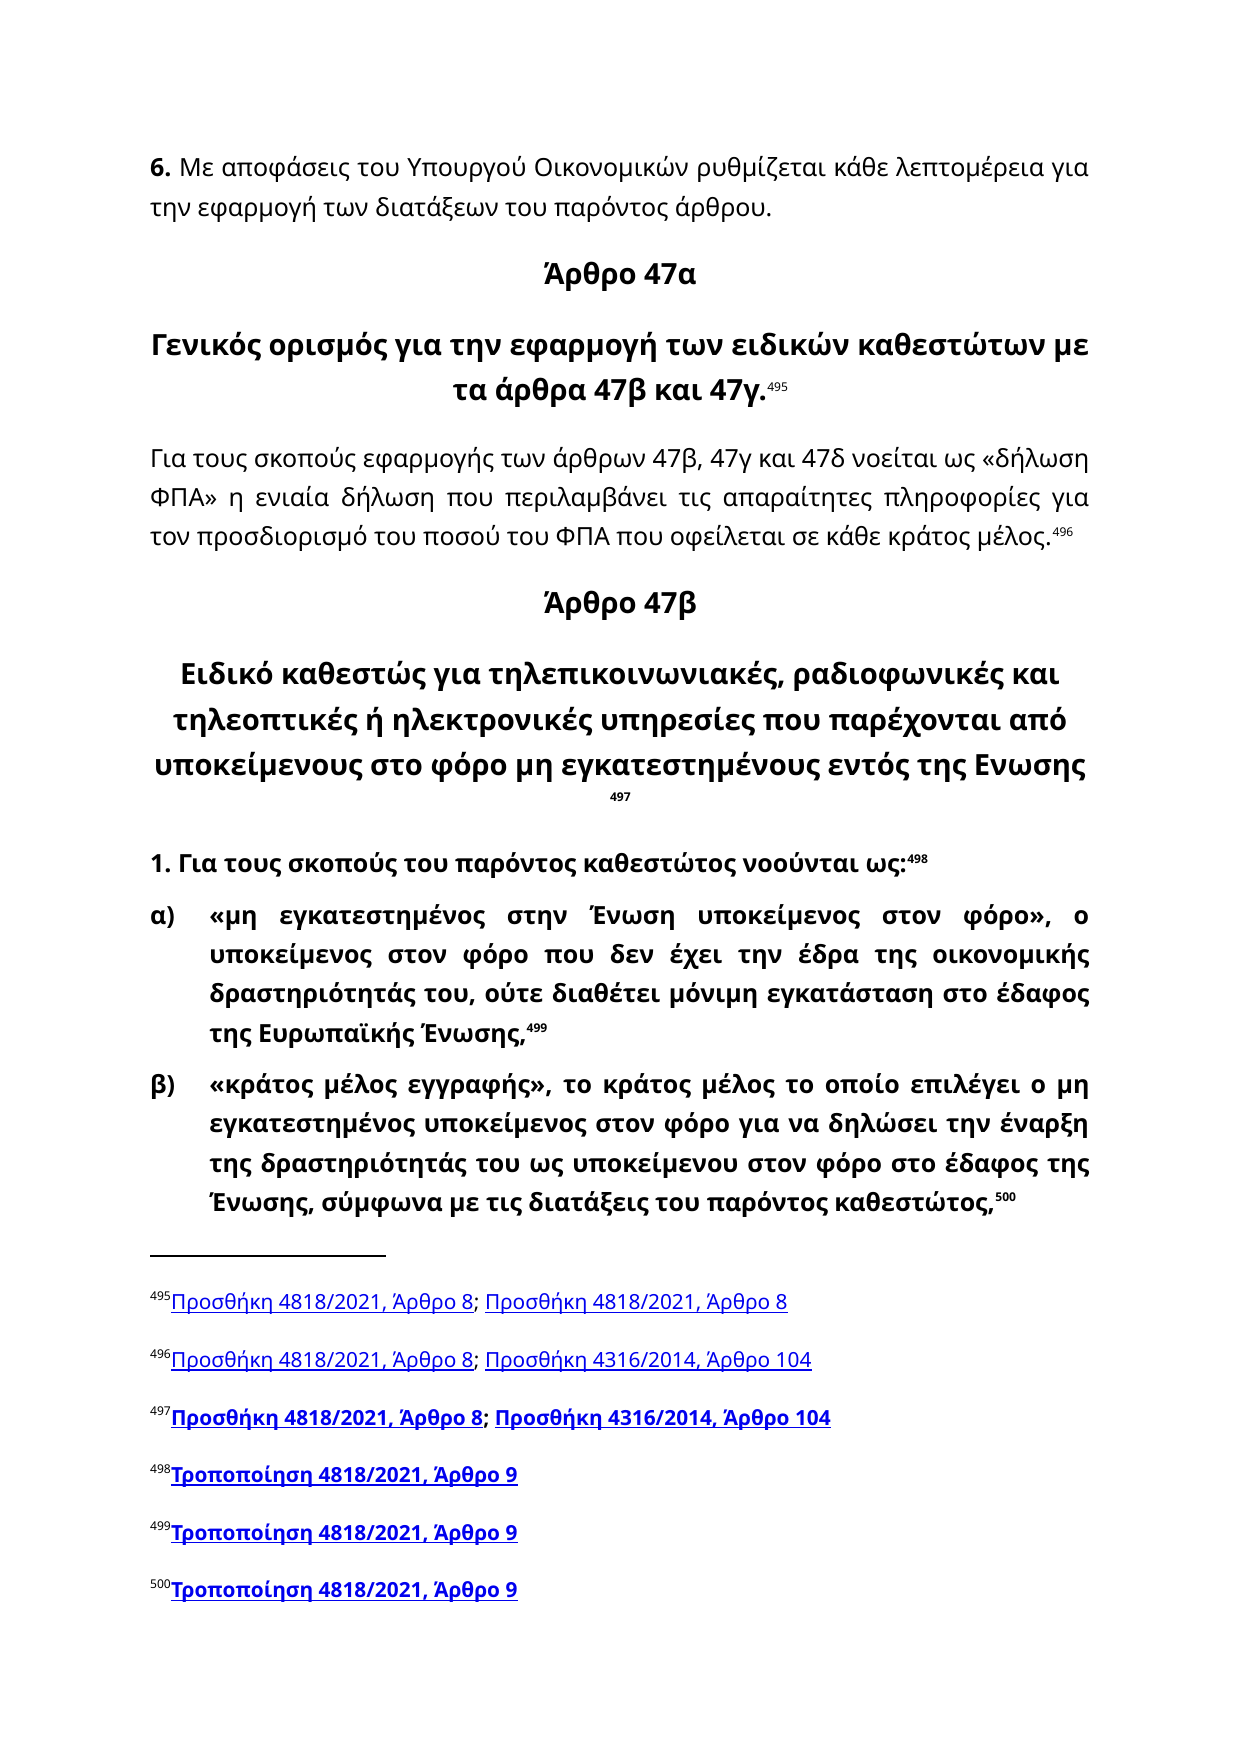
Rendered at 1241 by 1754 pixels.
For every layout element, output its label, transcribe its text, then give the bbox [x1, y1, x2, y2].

text Τροποποίηση 4818/2021, Άρθρο 9 [150, 1460, 1090, 1489]
text Προσθήκη 4818/2021, Άρθρο 8; Προσθήκη 4316/2014, Άρθρο 104 [150, 1345, 1090, 1373]
text Προσθήκη 4818/2021, Άρθρο 8; Προσθήκη 4818/2021, Άρθρο 8 [150, 1287, 1090, 1316]
list α) «μη εγκατεστημένος στην Ένωση υποκείμενος στον φόρο», ο υποκείμενος στον φόρο που δεν έχει την έδρα της οικονομικής δραστηριότητάς του, ούτε διαθέτει μόνιμη εγκατάσταση στο έδαφος της Ευρωπαϊκής Ένωσης, [150, 898, 1090, 1049]
text 1. Για τους σκοπούς του παρόντος καθεστώτος νοούνται ως: [150, 846, 1090, 880]
subtitle Άρθρο 47α [150, 253, 1090, 293]
text 6. Με αποφάσεις του Υπουργού Οικονομικών ρυθμίζεται κάθε λεπτομέρεια για την εφαρμογή των διατάξεων του παρόντος άρθρου. [150, 150, 1090, 223]
list β) «κράτος μέλος εγγραφής», το κράτος μέλος το οποίο επιλέγει ο μη εγκατεστημένος υποκείμενος στον φόρο για να δηλώσει την έναρξη της δραστηριότητάς του ως υποκείμενου στον φόρο στο έδαφος της Ένωσης, σύμφωνα με τις διατάξεις του παρόντος καθεστώτος, [150, 1067, 1090, 1218]
subtitle Άρθρο 47β [150, 583, 1090, 622]
text Τροποποίηση 4818/2021, Άρθρο 9 [150, 1576, 1090, 1604]
subtitle Ειδικό καθεστώς για τηλεπικοινωνιακές, ραδιοφωνικές και τηλεοπτικές ή ηλεκτρονικές υπηρεσίες που παρέχονται από υποκείμενους στο φόρο μη εγκατεστημένους εντός της Ενωσης [150, 653, 1090, 817]
subtitle Γενικός ορισμός για την εφαρμογή των ειδικών καθεστώτων με τα άρθρα 47β και 47γ. [150, 324, 1090, 409]
text Για τους σκοπούς εφαρμογής των άρθρων 47β, 47γ και 47δ νοείται ως «δήλωση ΦΠΑ» η ενιαία δήλωση που περιλαμβάνει τις απαραίτητες πληροφορίες για τον προσδιορισμό του ποσού του ΦΠΑ που οφείλεται σε κάθε κράτος μέλος. [150, 440, 1090, 553]
text Τροποποίηση 4818/2021, Άρθρο 9 [150, 1518, 1090, 1546]
text Προσθήκη 4818/2021, Άρθρο 8; Προσθήκη 4316/2014, Άρθρο 104 [150, 1403, 1090, 1431]
